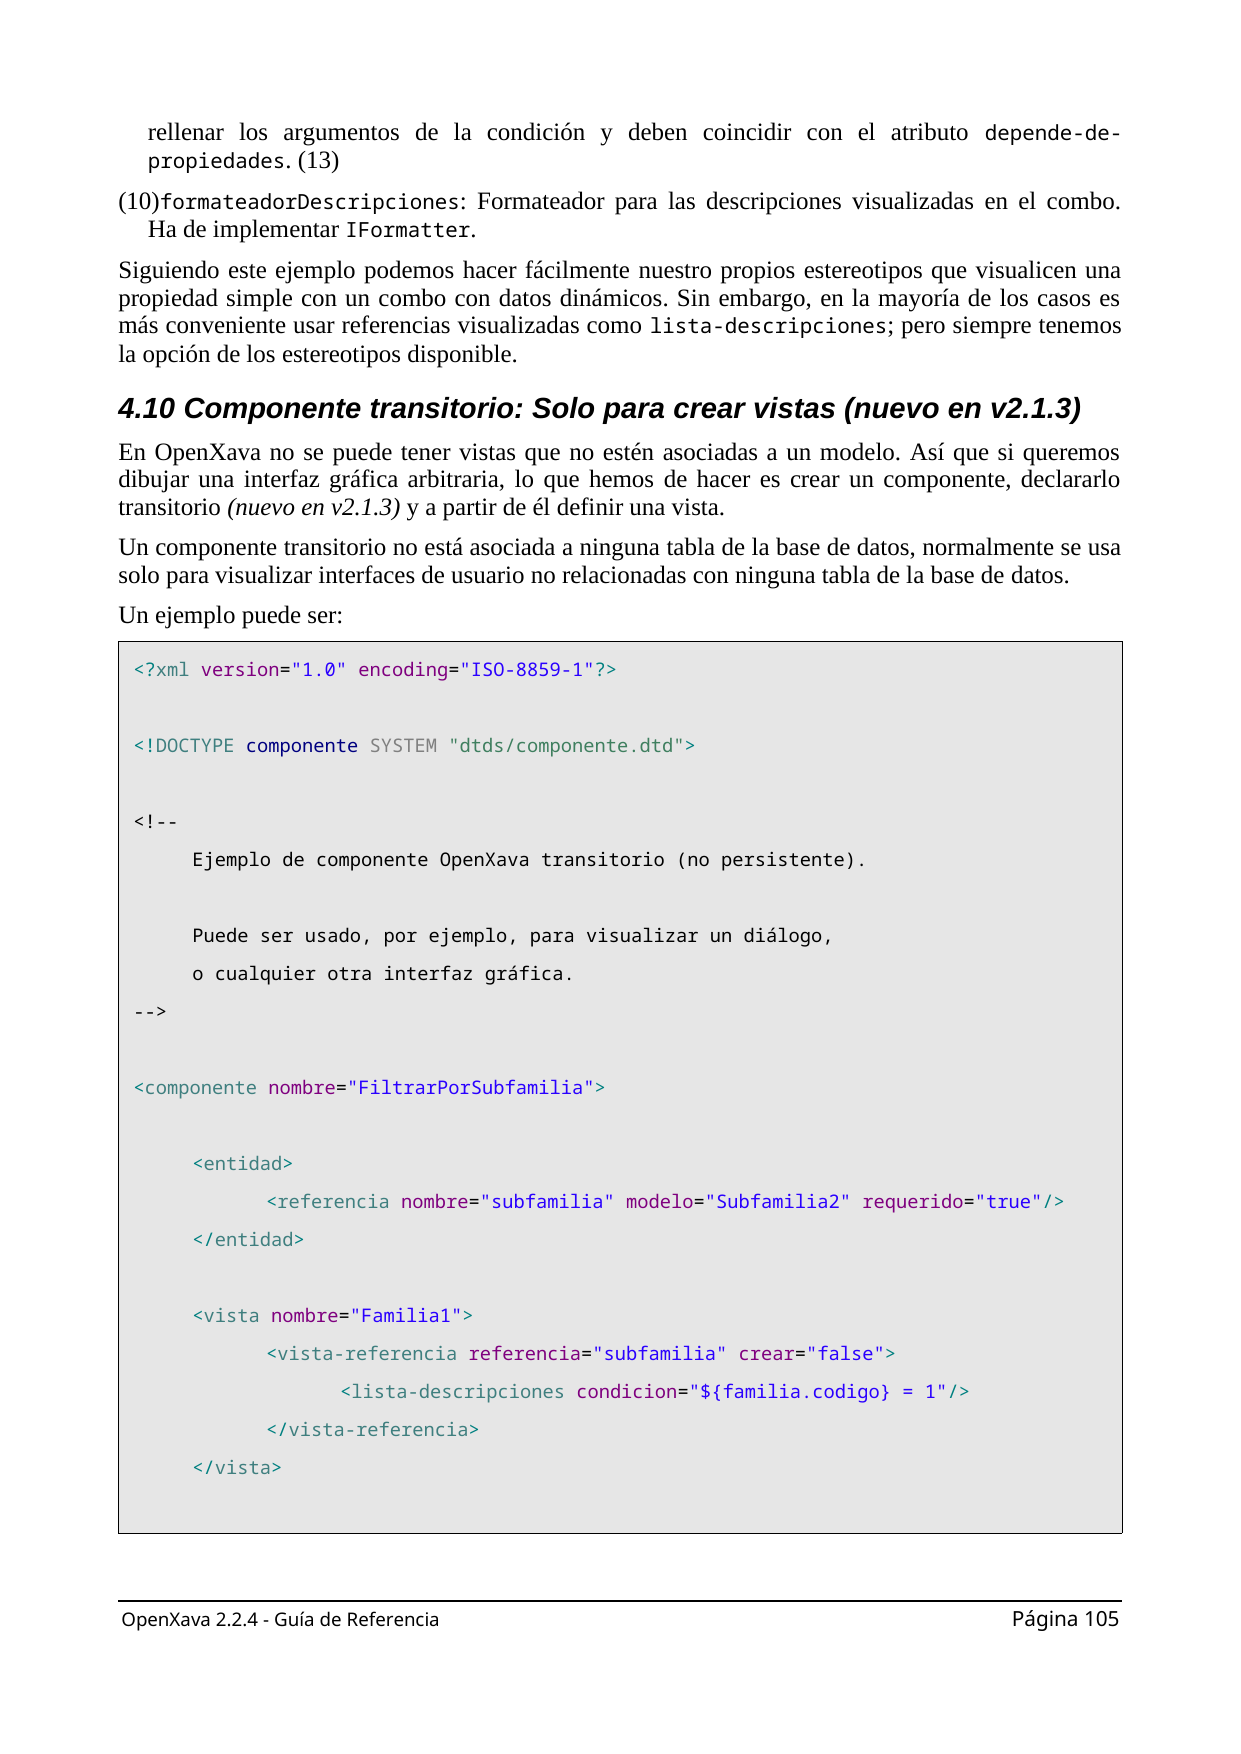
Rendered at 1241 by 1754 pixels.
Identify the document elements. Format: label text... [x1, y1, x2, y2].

list rellenar los argumentos de la condición y deben coincidir con el atributo depende-de-propiedades. (13) [118, 118, 1122, 174]
text <lista-descripciones condicion="${familia.codigo} = 1"/> [119, 1364, 1122, 1402]
text <entidad> [119, 1136, 1122, 1174]
text <vista nombre="Familia1"> [119, 1288, 1122, 1326]
text <!DOCTYPE componente SYSTEM "dtds/componente.dtd"> [119, 717, 1122, 755]
list formateadorDescripciones: Formateador para las descripciones visualizadas en el combo. Ha de implementar IFormatter. [118, 187, 1122, 243]
text <componente nombre="FiltrarPorSubfamilia"> [119, 1059, 1122, 1098]
text </vista-referencia> [119, 1402, 1122, 1440]
text Puede ser usado, por ejemplo, para visualizar un diálogo, [119, 907, 1122, 946]
text o cualquier otra interfaz gráfica. [119, 946, 1122, 983]
text Siguiendo este ejemplo podemos hacer fácilmente nuestro propios estereotipos que visualicen una propiedad simple con un combo con datos dinámicos. Sin embargo, en la mayoría de los casos es más conveniente usar referencias visualizadas como lista-descripciones; pero siempre tenemos la opción de los estereotipos disponible. [118, 256, 1122, 367]
text Ejemplo de componente OpenXava transitorio (no persistente). [119, 831, 1122, 869]
text </entidad> [119, 1212, 1122, 1250]
text <!-- [119, 793, 1122, 831]
text <?xml version="1.0" encoding="ISO-8859-1"?> [119, 642, 1122, 679]
text --> [119, 983, 1122, 1022]
text Un ejemplo puede ser: [118, 601, 1122, 629]
subtitle Componente transitorio: Solo para crear vistas (nuevo en v2.1.3) [118, 392, 1122, 425]
text En OpenXava no se puede tener vistas que no estén asociadas a un modelo. Así que si queremos dibujar una interfaz gráfica arbitraria, lo que hemos de hacer es crear un componente, declararlo transitorio (nuevo en v2.1.3) y a partir de él definir una vista. [118, 438, 1122, 521]
text Un componente transitorio no está asociada a ninguna tabla de la base de datos, normalmente se usa solo para visualizar interfaces de usuario no relacionadas con ninguna tabla de la base de datos. [118, 533, 1122, 589]
text <referencia nombre="subfamilia" modelo="Subfamilia2" requerido="true"/> [119, 1174, 1122, 1212]
text </vista> [119, 1440, 1122, 1478]
text <vista-referencia referencia="subfamilia" crear="false"> [119, 1326, 1122, 1364]
